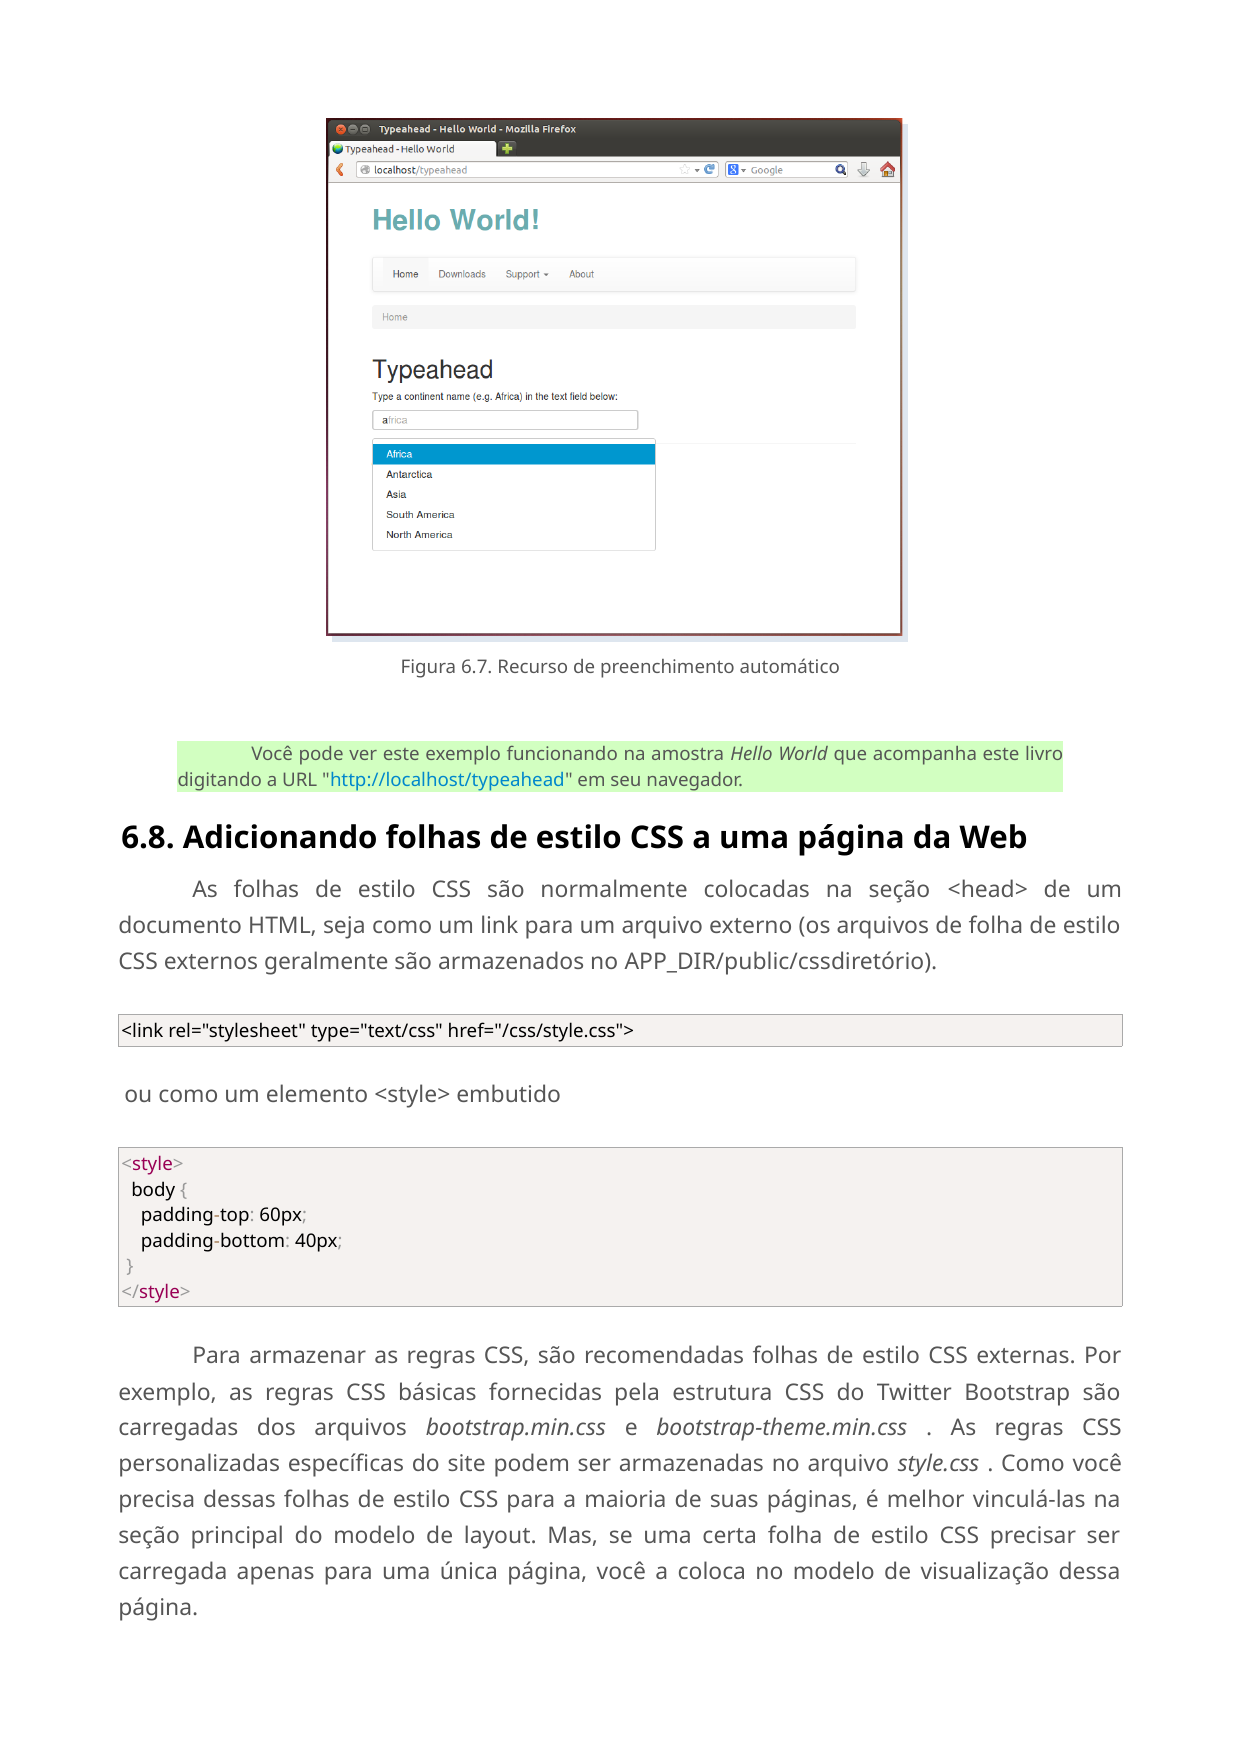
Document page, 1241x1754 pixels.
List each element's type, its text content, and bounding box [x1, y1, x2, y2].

text padding-bottom: 40px; [119, 1224, 1122, 1249]
text ou como um elemento <style> embutido [118, 1078, 1122, 1109]
text </style> [119, 1275, 1122, 1306]
text Figura 6.7. Recurso de preenchimento automático [118, 653, 1122, 678]
text Você pode ver este exemplo funcionando na amostra Hello World que acompanha este livro digitando a URL "http://localhost/typeahead" em seu navegador. [177, 741, 1063, 792]
text padding-top: 60px; [119, 1198, 1122, 1224]
picture [326, 118, 903, 636]
subtitle 6.8. Adicionando folhas de estilo CSS a uma página da Web [118, 812, 1122, 861]
text <style> [119, 1148, 1122, 1173]
text <link rel="stylesheet" type="text/css" href="/css/style.css"> [119, 1015, 1122, 1046]
text } [119, 1249, 1122, 1275]
text Para armazenar as regras CSS, são recomendadas folhas de estilo CSS externas. Por exemplo, as regras CSS básicas fornecidas pela estrutura CSS do Twitter Bootstrap são carregadas dos arquivos bootstrap.min.css e bootstrap-theme.min.css . As regras CSS personalizadas específicas do site podem ser armazenadas no arquivo style.css . Como você precisa dessas folhas de estilo CSS para a maioria de suas páginas, é melhor vinculá-las na seção principal do modelo de layout. Mas, se uma certa folha de estilo CSS precisar ser carregada apenas para uma única página, você a coloca no modelo de visualização dessa página. [118, 1339, 1122, 1622]
text As folhas de estilo CSS são normalmente colocadas na seção <head> de um documento HTML, seja como um link para um arquivo externo (os arquivos de folha de estilo CSS externos geralmente são armazenados no APP_DIR/public/cssdiretório). [118, 873, 1122, 976]
text body { [119, 1173, 1122, 1198]
